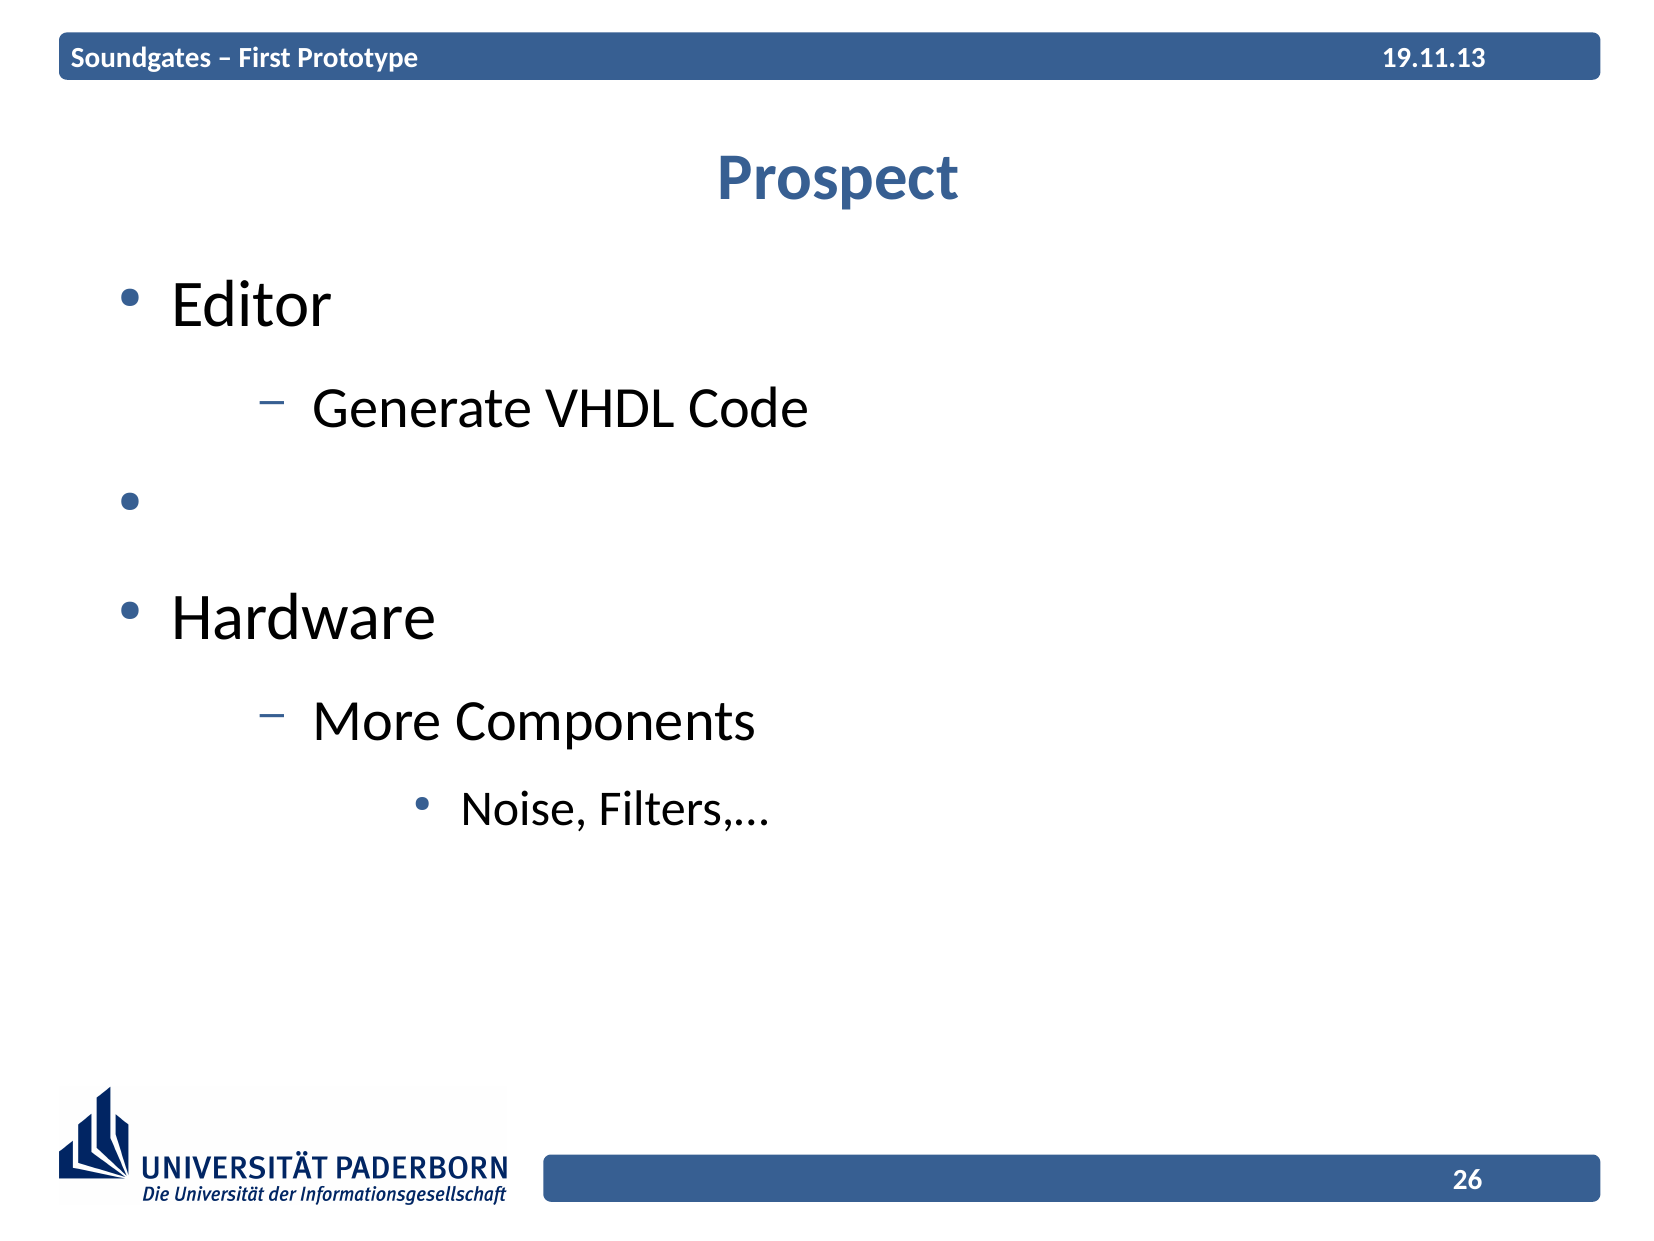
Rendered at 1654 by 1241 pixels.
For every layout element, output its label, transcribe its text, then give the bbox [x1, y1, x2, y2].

text_box Soundgates – First Prototype [70, 32, 1359, 80]
title Prospect [82, 121, 1595, 225]
text_box 19.11.13 [1381, 32, 1583, 80]
list Editor Generate VHDL Code Hardware More Components Noise, Filters,… [82, 259, 1595, 1058]
text_box 3 [1452, 1154, 1583, 1202]
